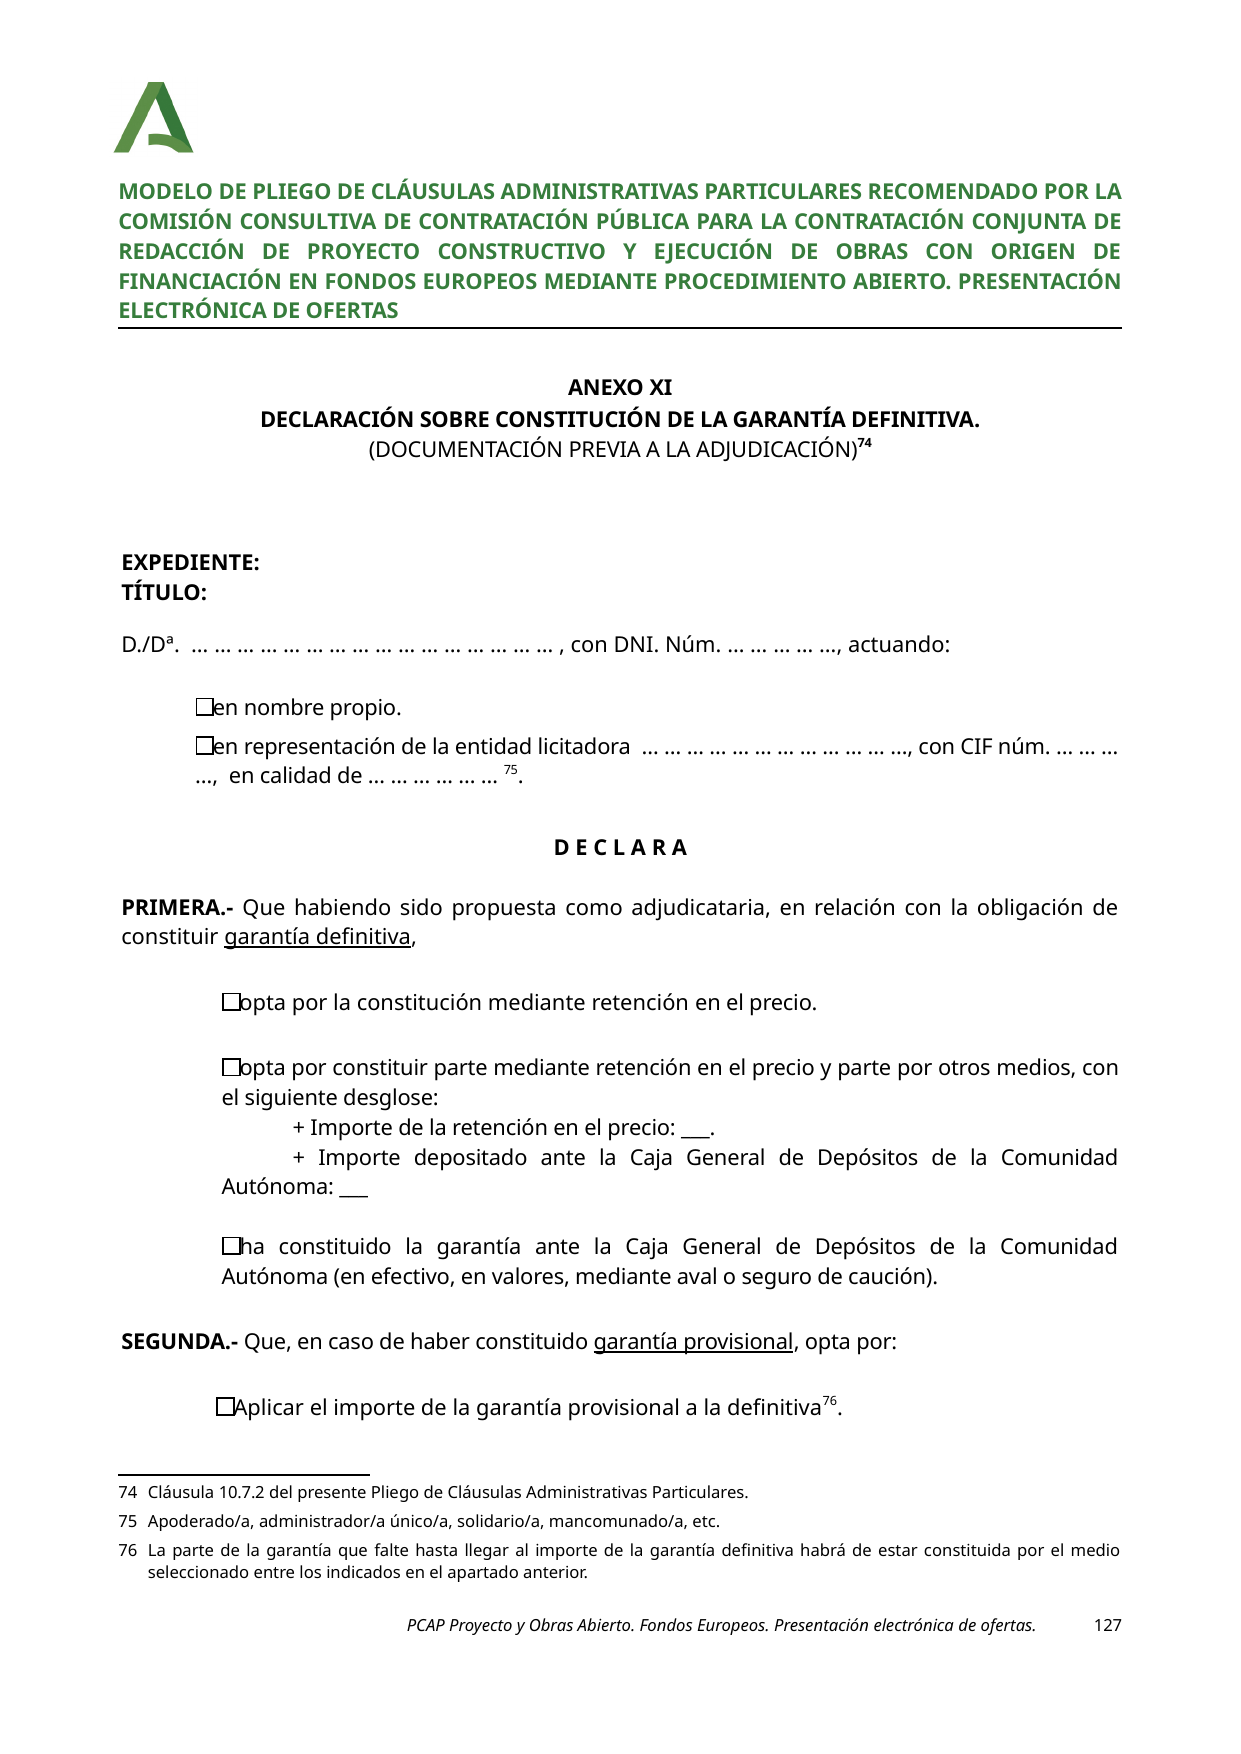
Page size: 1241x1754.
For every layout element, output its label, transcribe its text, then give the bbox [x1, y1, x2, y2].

text PRIMERA.- Que habiendo sido propuesta como adjudicataria, en relación con la obligación de constituir garantía definitiva, [118, 892, 1122, 951]
text en representación de la entidad licitadora … … … … … … … … … … … …, con CIF núm. … … … …, en calidad de … … … … … … . [192, 728, 1122, 793]
text La parte de la garantía que falte hasta llegar al importe de la garantía definitiva habrá de estar constituida por el medio seleccionado entre los indicados en el apartado anterior. [118, 1538, 1122, 1584]
text DECLARACIÓN SOBRE CONSTITUCIÓN DE LA GARANTÍA DEFINITIVA. [118, 402, 1122, 434]
text Aplicar el importe de la garantía provisional a la definitiva. [213, 1389, 1122, 1421]
text EXPEDIENTE: [118, 547, 1122, 577]
text ANEXO XI [118, 372, 1122, 402]
text opta por la constitución mediante retención en el precio. [213, 984, 1122, 1017]
text en nombre propio. [189, 692, 1122, 722]
picture [109, 77, 198, 157]
text D./Dª. … … … … … … … … … … … … … … … … , con DNI. Núm. … … … … …, actuando: [118, 629, 1122, 659]
text D E C L A R A [118, 832, 1122, 862]
text TÍTULO: [118, 577, 1122, 607]
text (DOCUMENTACIÓN PREVIA A LA ADJUDICACIÓN) [118, 434, 1122, 467]
text opta por constituir parte mediante retención en el precio y parte por otros medios, con el siguiente desglose: [218, 1049, 1122, 1112]
text SEGUNDA.- Que, en caso de haber constituido garantía provisional, opta por: [118, 1323, 1122, 1356]
text ha constituido la garantía ante la Caja General de Depósitos de la Comunidad Autónoma (en efectivo, en valores, mediante aval o seguro de caución). [218, 1231, 1122, 1291]
text Cláusula 10.7.2 del presente Pliego de Cláusulas Administrativas Particulares. [118, 1481, 1122, 1504]
text Apoderado/a, administrador/a único/a, solidario/a, mancomunado/a, etc. [118, 1509, 1122, 1532]
text MODELO DE PLIEGO DE CLÁUSULAS ADMINISTRATIVAS PARTICULARES RECOMENDADO POR LA COMISIÓN CONSULTIVA DE CONTRATACIÓN PÚBLICA PARA LA CONTRATACIÓN CONJUNTA DE REDACCIÓN DE PROYECTO CONSTRUCTIVO Y EJECUCIÓN DE OBRAS CON ORIGEN DE FINANCIACIÓN EN FONDOS EUROPEOS MEDIANTE PROCEDIMIENTO ABIERTO. PRESENTACIÓN ELECTRÓNICA DE OFERTAS [118, 176, 1122, 327]
text + Importe depositado ante la Caja General de Depósitos de la Comunidad Autónoma: ___ [218, 1142, 1122, 1201]
text + Importe de la retención en el precio: ___. [218, 1112, 1122, 1142]
